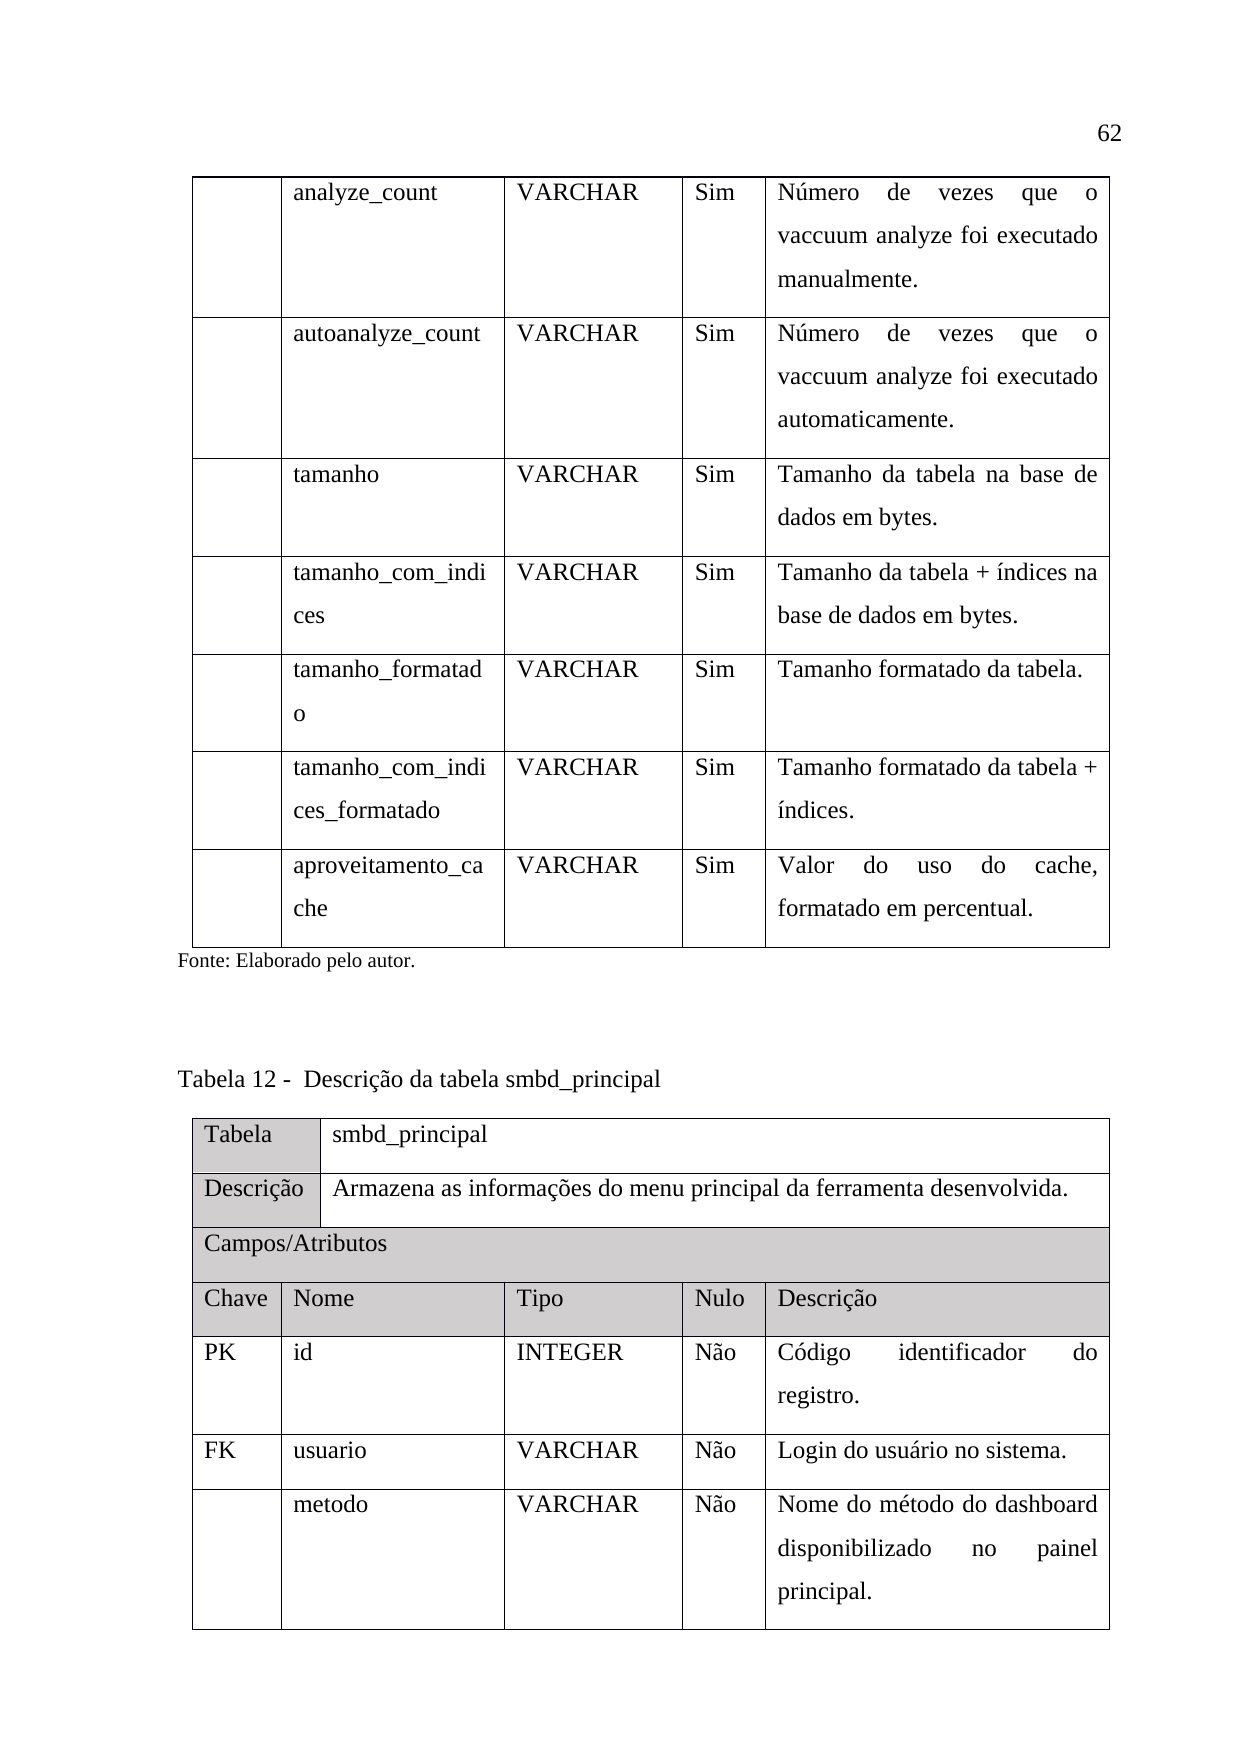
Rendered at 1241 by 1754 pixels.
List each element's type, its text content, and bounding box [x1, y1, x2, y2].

table_cell metodo [282, 1490, 504, 1629]
table_cell Tamanho formatado da tabela + índices. [766, 752, 1109, 849]
table_cell Campos/Atributos [193, 1228, 1109, 1282]
table_cell Valor do uso do cache, formatado em percentual. [766, 850, 1109, 947]
table_cell PK [193, 1337, 281, 1434]
table_cell usuario [282, 1435, 504, 1488]
table_cell VARCHAR [505, 752, 682, 849]
table_cell Nulo [683, 1283, 765, 1336]
table_cell Sim [683, 178, 765, 317]
table_cell Tamanho formatado da tabela. [766, 655, 1109, 751]
table_cell [193, 318, 281, 458]
table_cell Não [683, 1435, 765, 1488]
table_cell Sim [683, 459, 765, 556]
table_cell Sim [683, 850, 765, 947]
table_cell Armazena as informações do menu principal da ferramenta desenvolvida. [321, 1174, 1109, 1227]
table_header smbd_principal [321, 1119, 1109, 1172]
table_cell VARCHAR [505, 318, 682, 458]
table_cell Código identificador do registro. [766, 1337, 1109, 1434]
table_cell aproveitamento_cache [282, 850, 504, 947]
table_cell VARCHAR [505, 655, 682, 751]
table_cell [193, 752, 281, 849]
table_cell Número de vezes que o vaccuum analyze foi executado manualmente. [766, 178, 1109, 317]
table_cell Tamanho da tabela na base de dados em bytes. [766, 459, 1109, 556]
table_cell Chave [193, 1283, 281, 1336]
table_cell tamanho_com_indices_formatado [282, 752, 504, 849]
table_cell Não [683, 1337, 765, 1434]
table_cell Descrição [766, 1283, 1109, 1336]
table_cell Não [683, 1490, 765, 1629]
table_header Tabela [193, 1119, 320, 1172]
table_cell VARCHAR [505, 1490, 682, 1629]
table_cell Descrição [193, 1174, 320, 1227]
table_cell Login do usuário no sistema. [766, 1435, 1109, 1488]
table_cell [193, 850, 281, 947]
table_cell Sim [683, 752, 765, 849]
table_cell [193, 1490, 281, 1629]
table_cell analyze_count [282, 178, 504, 317]
table_cell Tipo [505, 1283, 682, 1336]
table_cell [193, 459, 281, 556]
table_cell [193, 655, 281, 751]
table_cell autoanalyze_count [282, 318, 504, 458]
table_cell Nome do método do dashboard disponibilizado no painel principal. [766, 1490, 1109, 1629]
table_cell INTEGER [505, 1337, 682, 1434]
table_cell VARCHAR [505, 178, 682, 317]
table_cell VARCHAR [505, 1435, 682, 1488]
table_cell VARCHAR [505, 459, 682, 556]
table_cell Nome [282, 1283, 504, 1336]
table_cell VARCHAR [505, 850, 682, 947]
list Fonte: Elaborado pelo autor. [177, 948, 1122, 972]
table_cell tamanho_com_indices [282, 557, 504, 653]
table_cell Número de vezes que o vaccuum analyze foi executado automaticamente. [766, 318, 1109, 458]
table_cell Sim [683, 655, 765, 751]
table_cell [193, 557, 281, 653]
table_cell id [282, 1337, 504, 1434]
table_cell VARCHAR [505, 557, 682, 653]
text Tabela 12 - Descrição da tabela smbd_principal [177, 1064, 1122, 1093]
table_cell Sim [683, 557, 765, 653]
table_cell FK [193, 1435, 281, 1488]
table_cell tamanho [282, 459, 504, 556]
table_cell Sim [683, 318, 765, 458]
table_cell [193, 178, 281, 317]
table_cell Tamanho da tabela + índices na base de dados em bytes. [766, 557, 1109, 653]
table_cell tamanho_formatado [282, 655, 504, 751]
